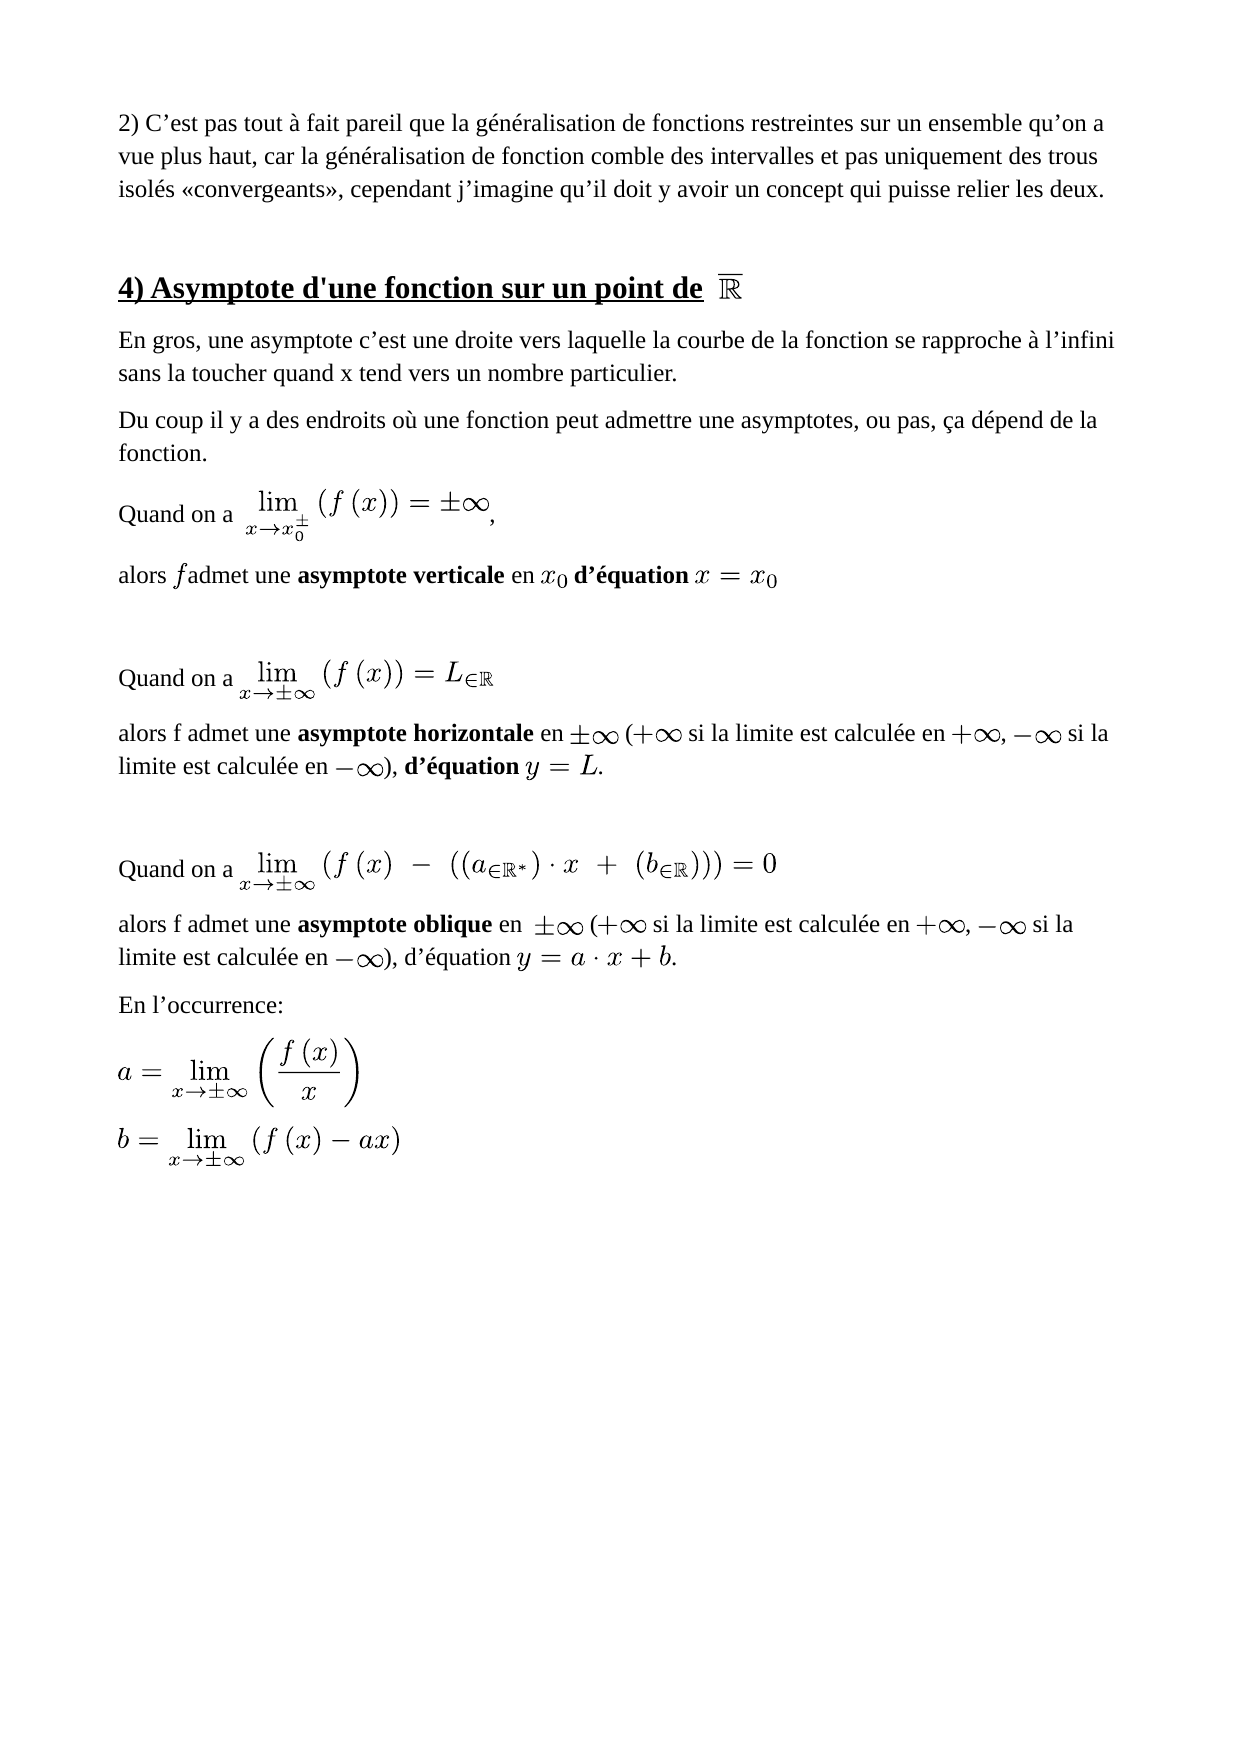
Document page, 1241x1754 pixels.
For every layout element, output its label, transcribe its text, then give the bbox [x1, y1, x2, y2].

text alors f admet une asymptote oblique en ( si la limite est calculée en , si la limite est calculée en ), d’équation . [118, 909, 1122, 971]
text En l’occurrence: [118, 990, 1122, 1019]
text Quand on a [118, 847, 1122, 890]
text Quand on a [118, 656, 1122, 699]
text alors f admet une asymptote horizontale en ( si la limite est calculée en , si la limite est calculée en ), d’équation . [118, 718, 1122, 780]
text alors admet une asymptote verticale en d’équation [118, 560, 1122, 589]
text 4) Asymptote d'une fonction sur un point de [118, 269, 1122, 305]
text En gros, une asymptote c’est une droite vers laquelle la courbe de la fonction se rapproche à l’infini sans la toucher quand x tend vers un nombre particulier. [118, 325, 1122, 387]
text 2) C’est pas tout à fait pareil que la généralisation de fonctions restreintes sur un ensemble qu’on a vue plus haut, car la généralisation de fonction comble des intervalles et pas uniquement des trous isolés «convergeants», cependant j’imagine qu’il doit y avoir un concept qui puisse relier les deux. [118, 108, 1122, 203]
text Quand on a , [118, 486, 1122, 541]
text Du coup il y a des endroits où une fonction peut admettre une asymptotes, ou pas, ça dépend de la fonction. [118, 406, 1122, 467]
